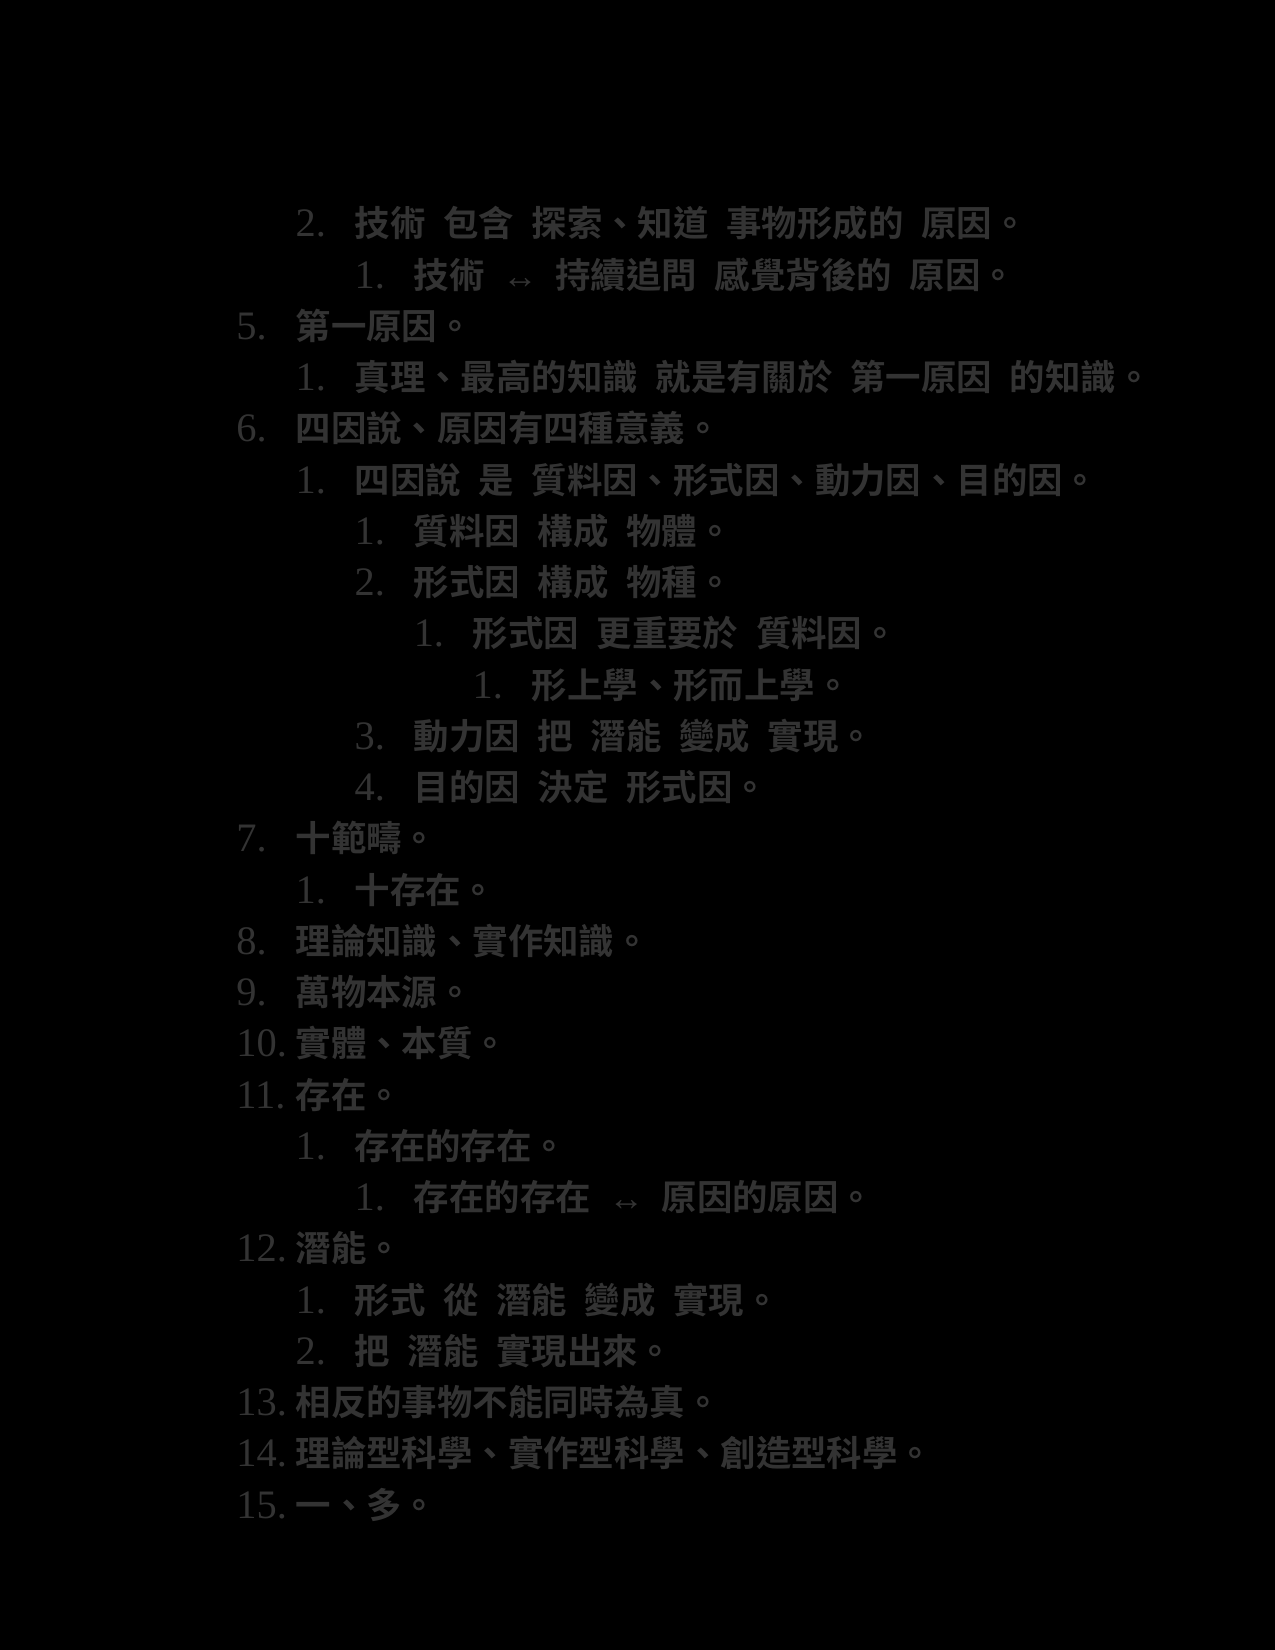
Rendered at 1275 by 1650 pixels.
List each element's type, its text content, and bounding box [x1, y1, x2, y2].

list 潛能。 [236, 1221, 1157, 1272]
list 理論知識、實作知識。 [236, 913, 1157, 964]
list 技術 包含 探索、知道 事物形成的 原因。 [295, 196, 1157, 247]
list 動力因 把 潛能 變成 實現。 [354, 708, 1157, 759]
list 四因說 是 質料因、形式因、動力因、目的因。 [295, 452, 1157, 503]
list 把 潛能 實現出來。 [295, 1323, 1157, 1374]
list 第一原因。 [236, 298, 1157, 349]
list 存在的存在 ↔ 原因的原因。 [354, 1169, 1157, 1221]
list 一、多。 [236, 1477, 1157, 1528]
list 十範疇。 [236, 811, 1157, 862]
list 存在。 [236, 1067, 1157, 1118]
list 十存在。 [295, 862, 1157, 913]
list 實體、本質。 [236, 1016, 1157, 1067]
list 形式因 構成 物種。 [354, 554, 1157, 606]
list 真理、最高的知識 就是有關於 第一原因 的知識。 [295, 349, 1157, 401]
list 理論型科學、實作型科學、創造型科學。 [236, 1426, 1157, 1477]
list 存在的存在。 [295, 1118, 1157, 1169]
list 相反的事物不能同時為真。 [236, 1374, 1157, 1426]
list 形上學、形而上學。 [472, 657, 1157, 708]
list 形式因 更重要於 質料因。 [413, 606, 1157, 657]
list 四因說、原因有四種意義。 [236, 401, 1157, 452]
list 萬物本源。 [236, 964, 1157, 1016]
list 技術 ↔ 持續追問 感覺背後的 原因。 [354, 247, 1157, 298]
list 目的因 決定 形式因。 [354, 759, 1157, 811]
list 質料因 構成 物體。 [354, 503, 1157, 554]
list 形式 從 潛能 變成 實現。 [295, 1272, 1157, 1323]
